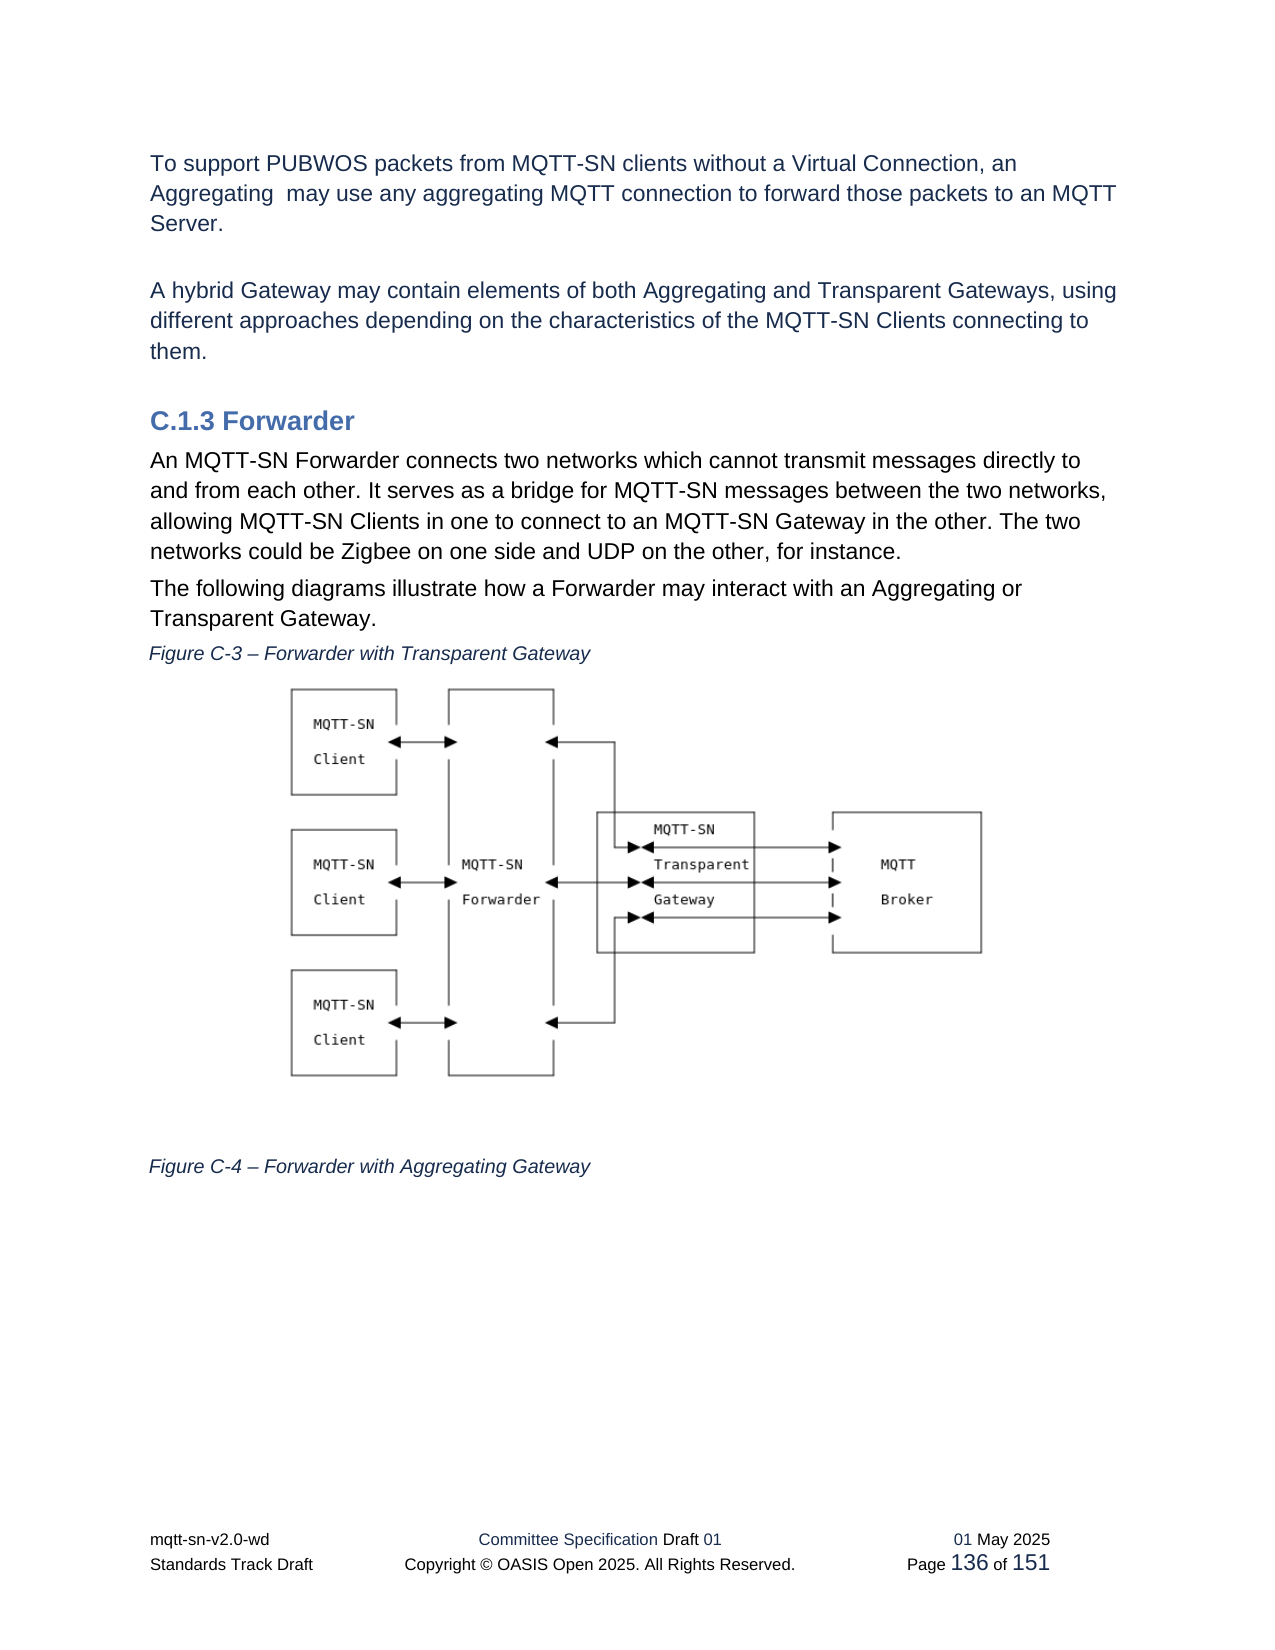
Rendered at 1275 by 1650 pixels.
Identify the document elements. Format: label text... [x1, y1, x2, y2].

text The following diagrams illustrate how a Forwarder may interact with an Aggregating or Transparent Gateway. [150, 575, 1124, 631]
picture [283, 672, 990, 1093]
text An MQTT-SN Forwarder connects two networks which cannot transmit messages directly to and from each other. It serves as a bridge for MQTT-SN messages between the two networks, allowing MQTT-SN Clients in one to connect to an MQTT-SN Gateway in the other. The two networks could be Zigbee on one side and UDP on the other, for instance. [150, 447, 1124, 564]
text To support PUBWOS packets from MQTT-SN clients without a Virtual Connection, an Aggregating may use any aggregating MQTT connection to forward those packets to an MQTT Server. [150, 150, 1124, 237]
text Figure C-4 – Forwarder with Aggregating Gateway [148, 1154, 1124, 1177]
subtitle C.1.3 Forwarder [150, 404, 1124, 436]
text Figure C-3 – Forwarder with Transparent Gateway [148, 642, 1124, 664]
text A hybrid Gateway may contain elements of both Aggregating and Transparent Gateways, using different approaches depending on the characteristics of the MQTT-SN Clients connecting to them. [150, 277, 1124, 364]
